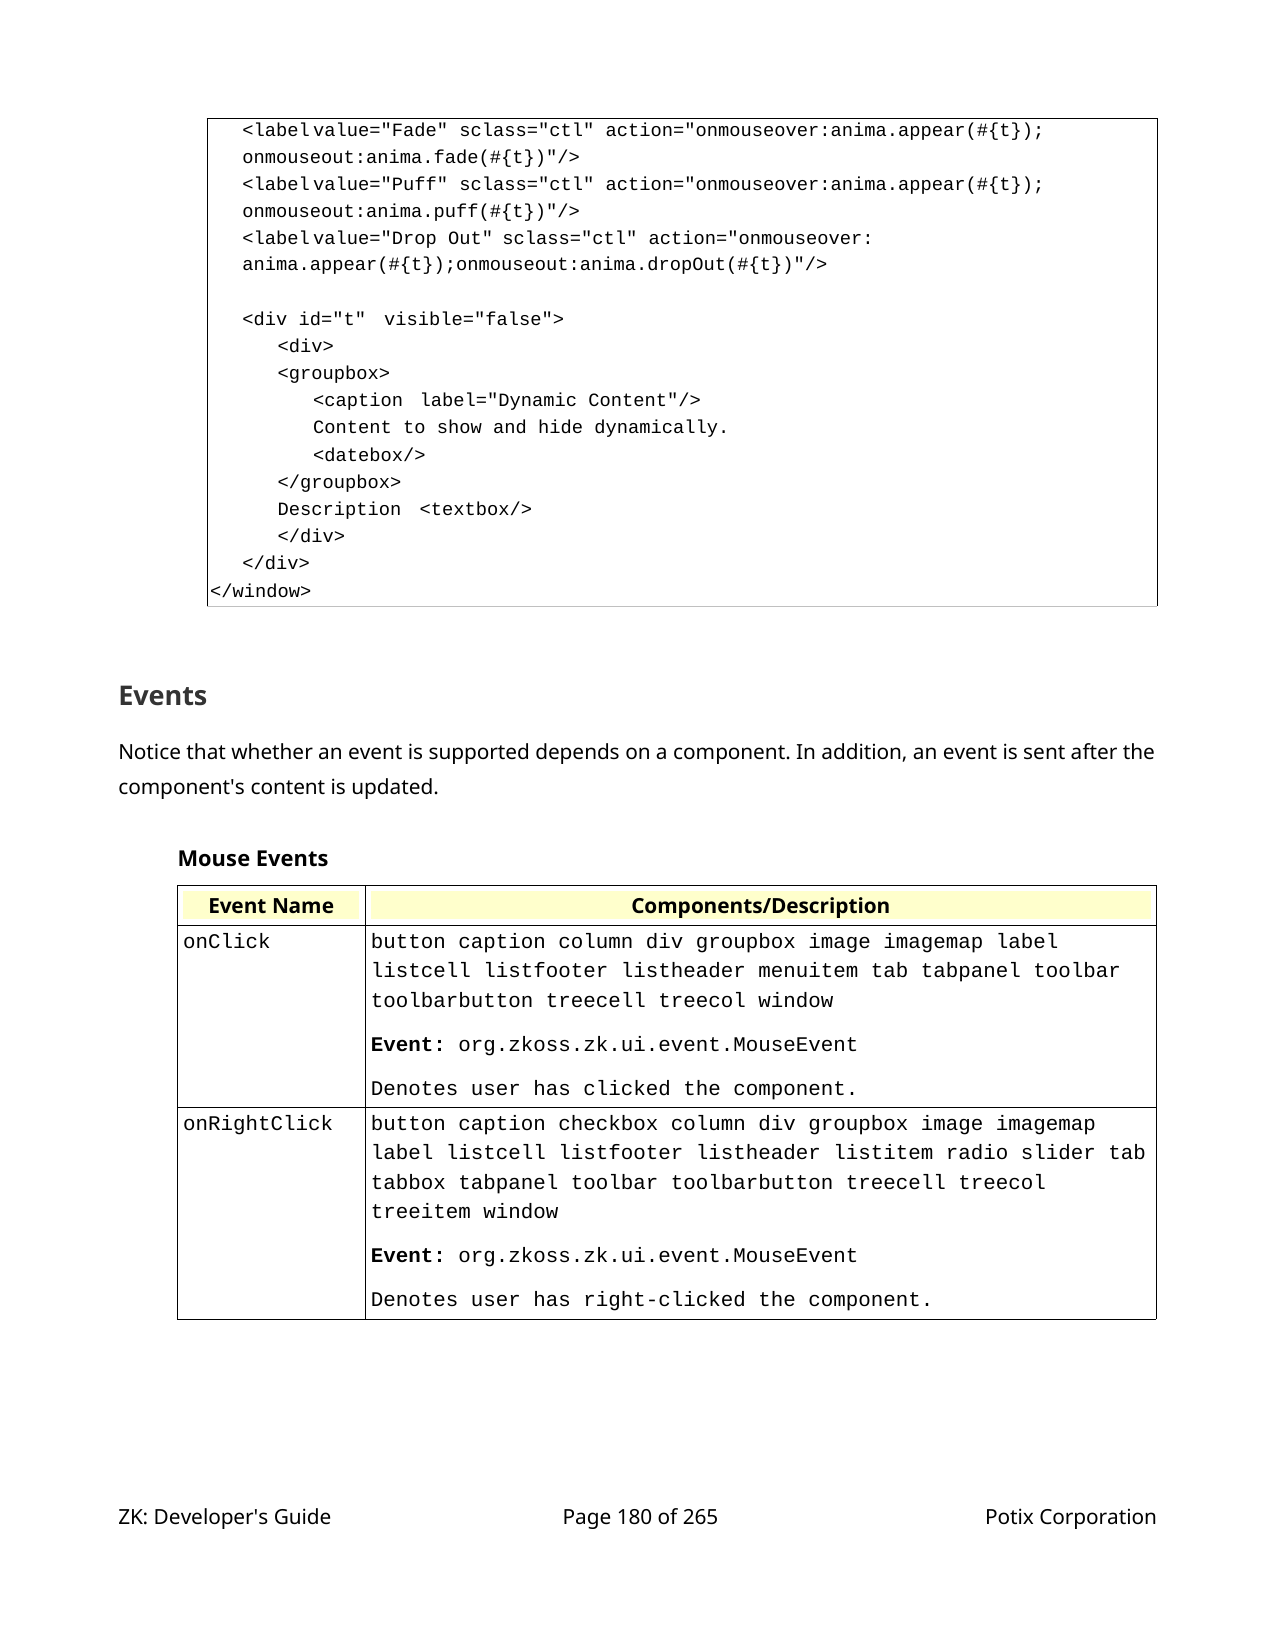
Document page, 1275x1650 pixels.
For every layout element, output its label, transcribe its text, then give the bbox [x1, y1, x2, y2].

text <groupbox> [208, 361, 1157, 385]
text <caption label="Dynamic Content"/> [208, 388, 1157, 412]
text <div id="t" visible="false"> [208, 307, 1157, 331]
table_cell onClick [178, 926, 365, 1107]
table_cell button caption checkbox column div groupbox image imagemap label listcell listfooter listheader listitem radio slider tab tabbox tabpanel toolbar toolbarbutton treecell treecol treeitem window Event: org.zkoss.zk.ui.event.MouseEvent Denotes user has right-clicked the component. [366, 1108, 1156, 1319]
text </groupbox> [208, 470, 1157, 494]
table_cell button caption column div groupbox image imagemap label listcell listfooter listheader menuitem tab tabpanel toolbar toolbarbutton treecell treecol window Event: org.zkoss.zk.ui.event.MouseEvent Denotes user has clicked the component. [366, 926, 1156, 1107]
text Notice that whether an event is supported depends on a component. In addition, an event is sent after the component's content is updated. [118, 737, 1157, 800]
text </div> [208, 551, 1157, 576]
text Content to show and hide dynamically. [208, 415, 1157, 439]
table_header Components/Description [366, 886, 1156, 925]
table_header Event Name [178, 886, 365, 925]
subtitle Events [118, 677, 1157, 713]
subtitle Mouse Events [177, 843, 1157, 873]
text <div> [208, 334, 1157, 358]
table_cell onRightClick [178, 1108, 365, 1319]
text <label value="Puff" sclass="ctl" action="onmouseover:anima.appear(#{t}); onmouseout:anima.puff(#{t})"/> [208, 172, 1157, 223]
text <datebox/> [208, 442, 1157, 467]
text </window> [208, 578, 1157, 606]
text <label value="Drop Out" sclass="ctl" action="onmouseover: anima.appear(#{t});onmouseout:anima.dropOut(#{t})"/> [208, 226, 1157, 276]
text </div> [208, 524, 1157, 548]
text <label value="Fade" sclass="ctl" action="onmouseover:anima.appear(#{t}); onmouseout:anima.fade(#{t})"/> [208, 119, 1157, 169]
text Description <textbox/> [208, 497, 1157, 521]
